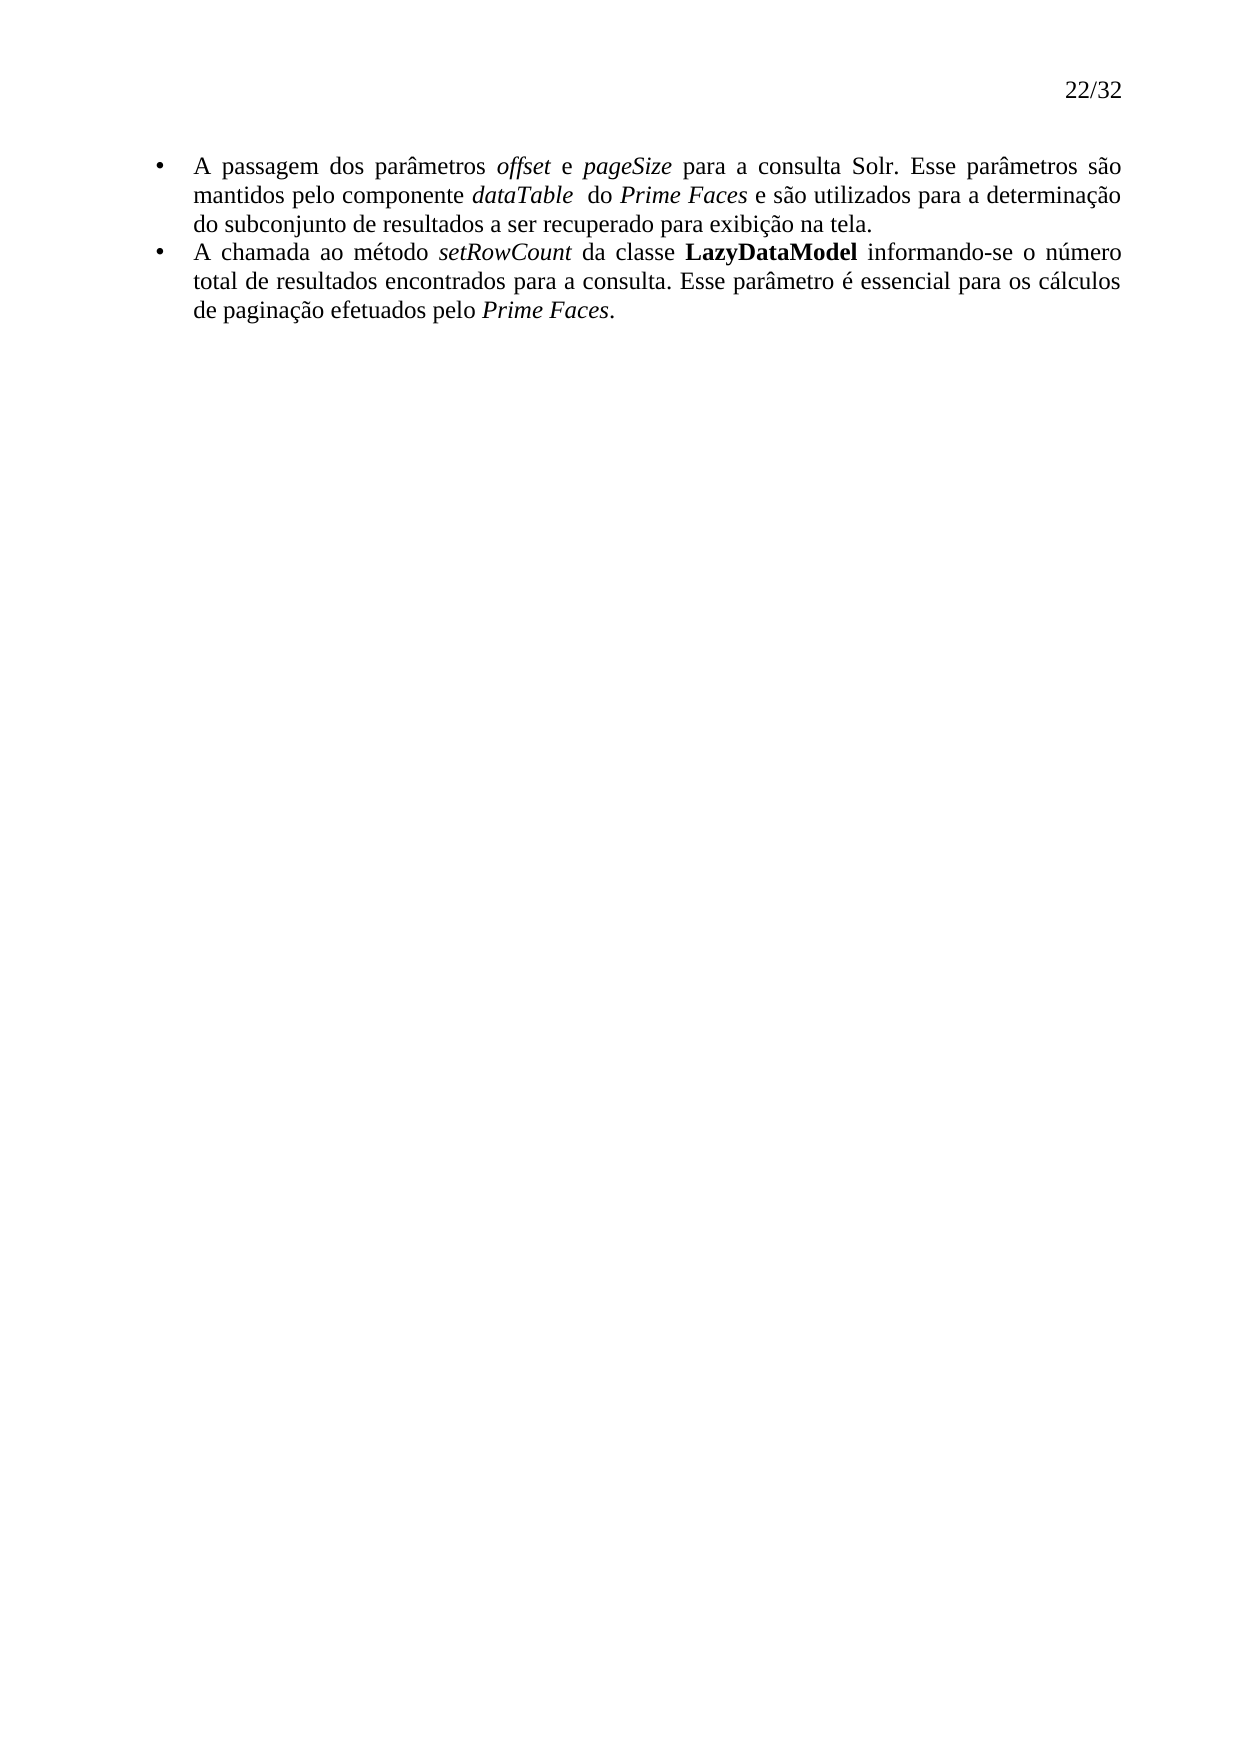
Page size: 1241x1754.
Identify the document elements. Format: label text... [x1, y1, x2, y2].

list A chamada ao método setRowCount da classe LazyDataModel informando-se o número total de resultados encontrados para a consulta. Esse parâmetro é essencial para os cálculos de paginação efetuados pelo Prime Faces. [156, 237, 1122, 324]
list A passagem dos parâmetros offset e pageSize para a consulta Solr. Esse parâmetros são mantidos pelo componente dataTable do Prime Faces e são utilizados para a determinação do subconjunto de resultados a ser recuperado para exibição na tela. [156, 151, 1122, 237]
